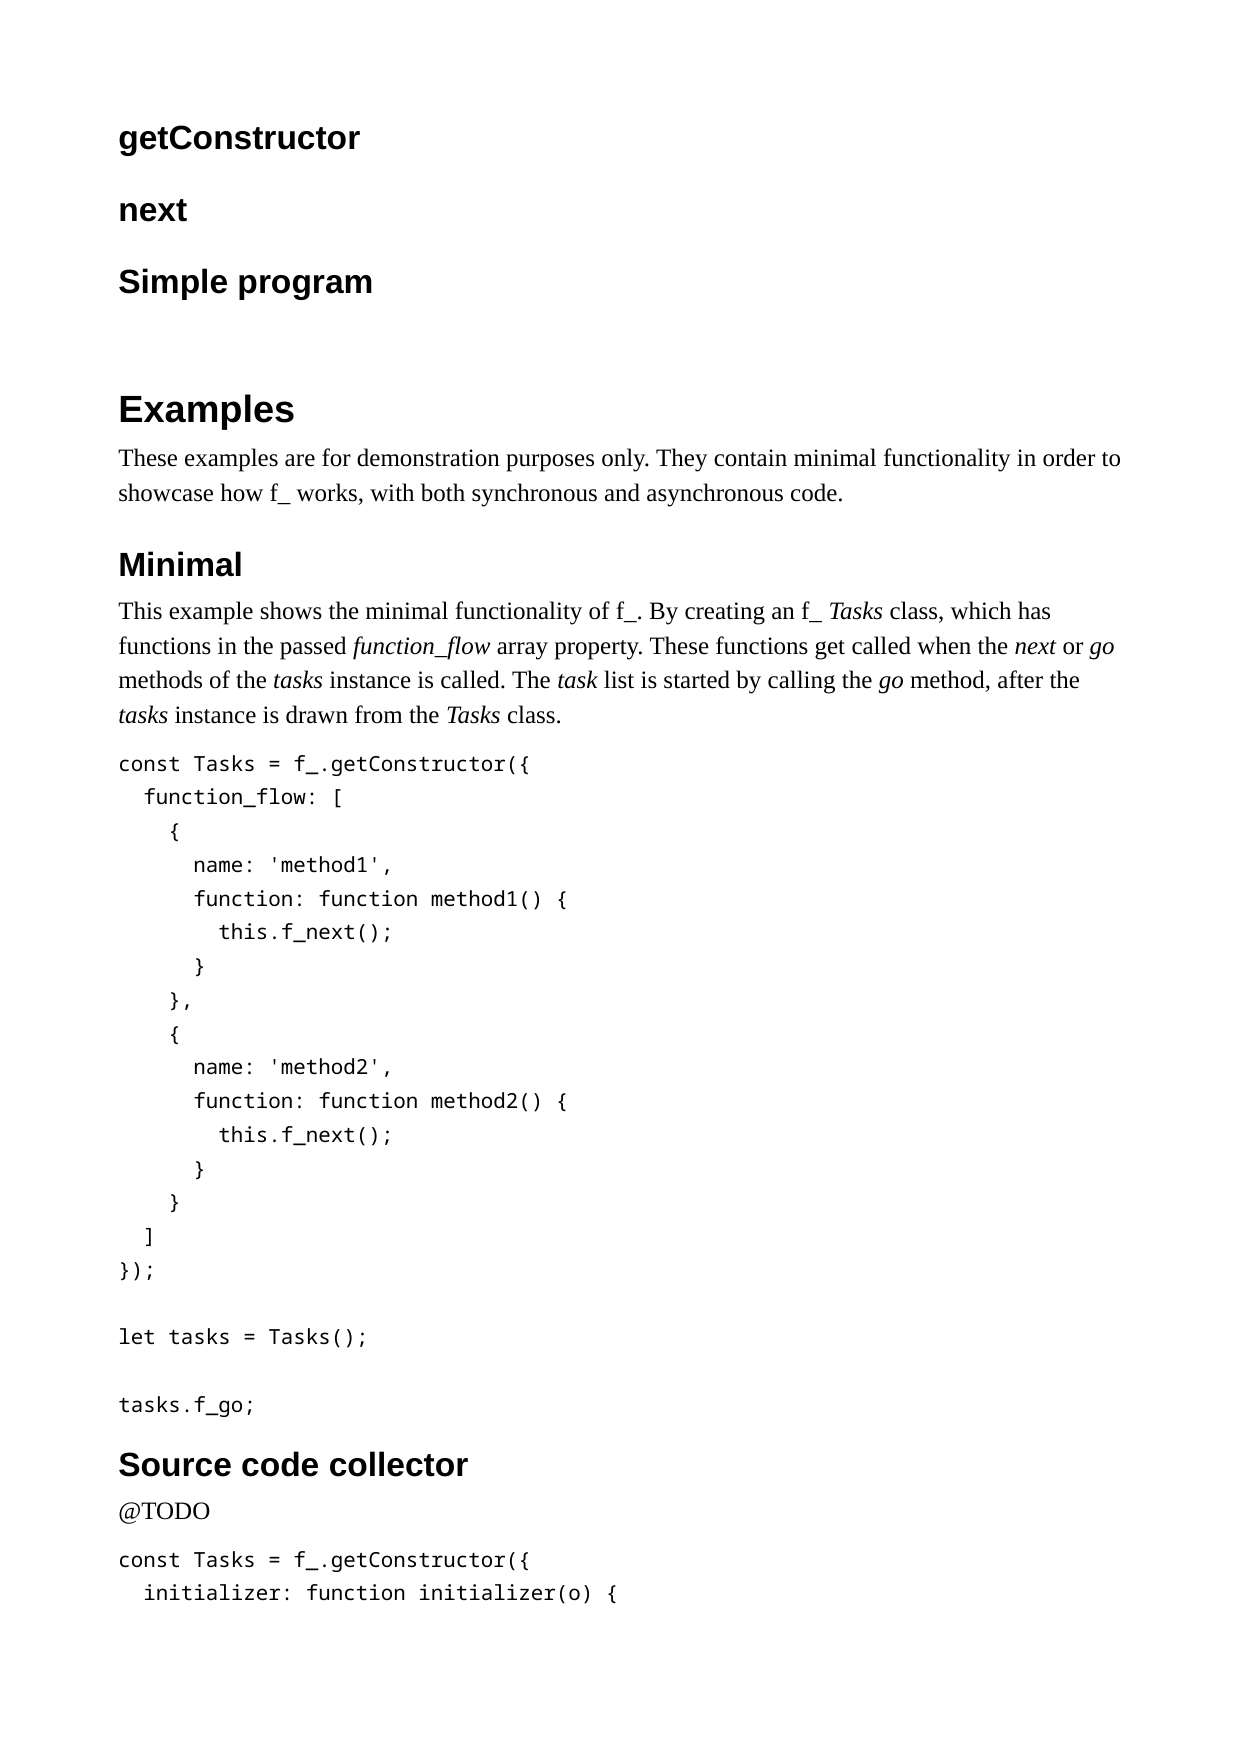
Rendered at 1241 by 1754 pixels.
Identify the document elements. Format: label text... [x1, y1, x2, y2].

text this.f_next(); [118, 917, 1122, 946]
text name: 'method2', [118, 1052, 1122, 1081]
text } [118, 951, 1122, 980]
subtitle Minimal [118, 545, 1122, 584]
subtitle Examples [118, 387, 1122, 431]
text name: 'method1', [118, 850, 1122, 878]
text }); [118, 1255, 1122, 1283]
subtitle Source code collector [118, 1444, 1122, 1483]
subtitle getConstructor [118, 118, 1122, 157]
text this.f_next(); [118, 1120, 1122, 1148]
text }, [118, 985, 1122, 1013]
text function: function method2() { [118, 1086, 1122, 1115]
text function_flow: [ [118, 782, 1122, 811]
text { [118, 816, 1122, 845]
text } [118, 1187, 1122, 1216]
text } [118, 1154, 1122, 1182]
text ] [118, 1221, 1122, 1250]
subtitle next [118, 190, 1122, 229]
text These examples are for demonstration purposes only. They contain minimal functionality in order to showcase how f_ works, with both synchronous and asynchronous code. [118, 443, 1122, 506]
text This example shows the minimal functionality of f_. By creating an f_ Tasks class, which has functions in the passed function_flow array property. These functions get called when the next or go methods of the tasks instance is called. The task list is started by calling the go method, after the tasks instance is drawn from the Tasks class. [118, 596, 1122, 728]
text const Tasks = f_.getConstructor({ [118, 1545, 1122, 1573]
text const Tasks = f_.getConstructor({ [118, 749, 1122, 777]
text initializer: function initializer(o) { [118, 1578, 1122, 1607]
subtitle Simple program [118, 262, 1122, 301]
text let tasks = Tasks(); [118, 1322, 1122, 1351]
text { [118, 1019, 1122, 1047]
text @TODO [118, 1496, 1122, 1524]
text tasks.f_go; [118, 1390, 1122, 1418]
text function: function method1() { [118, 884, 1122, 912]
